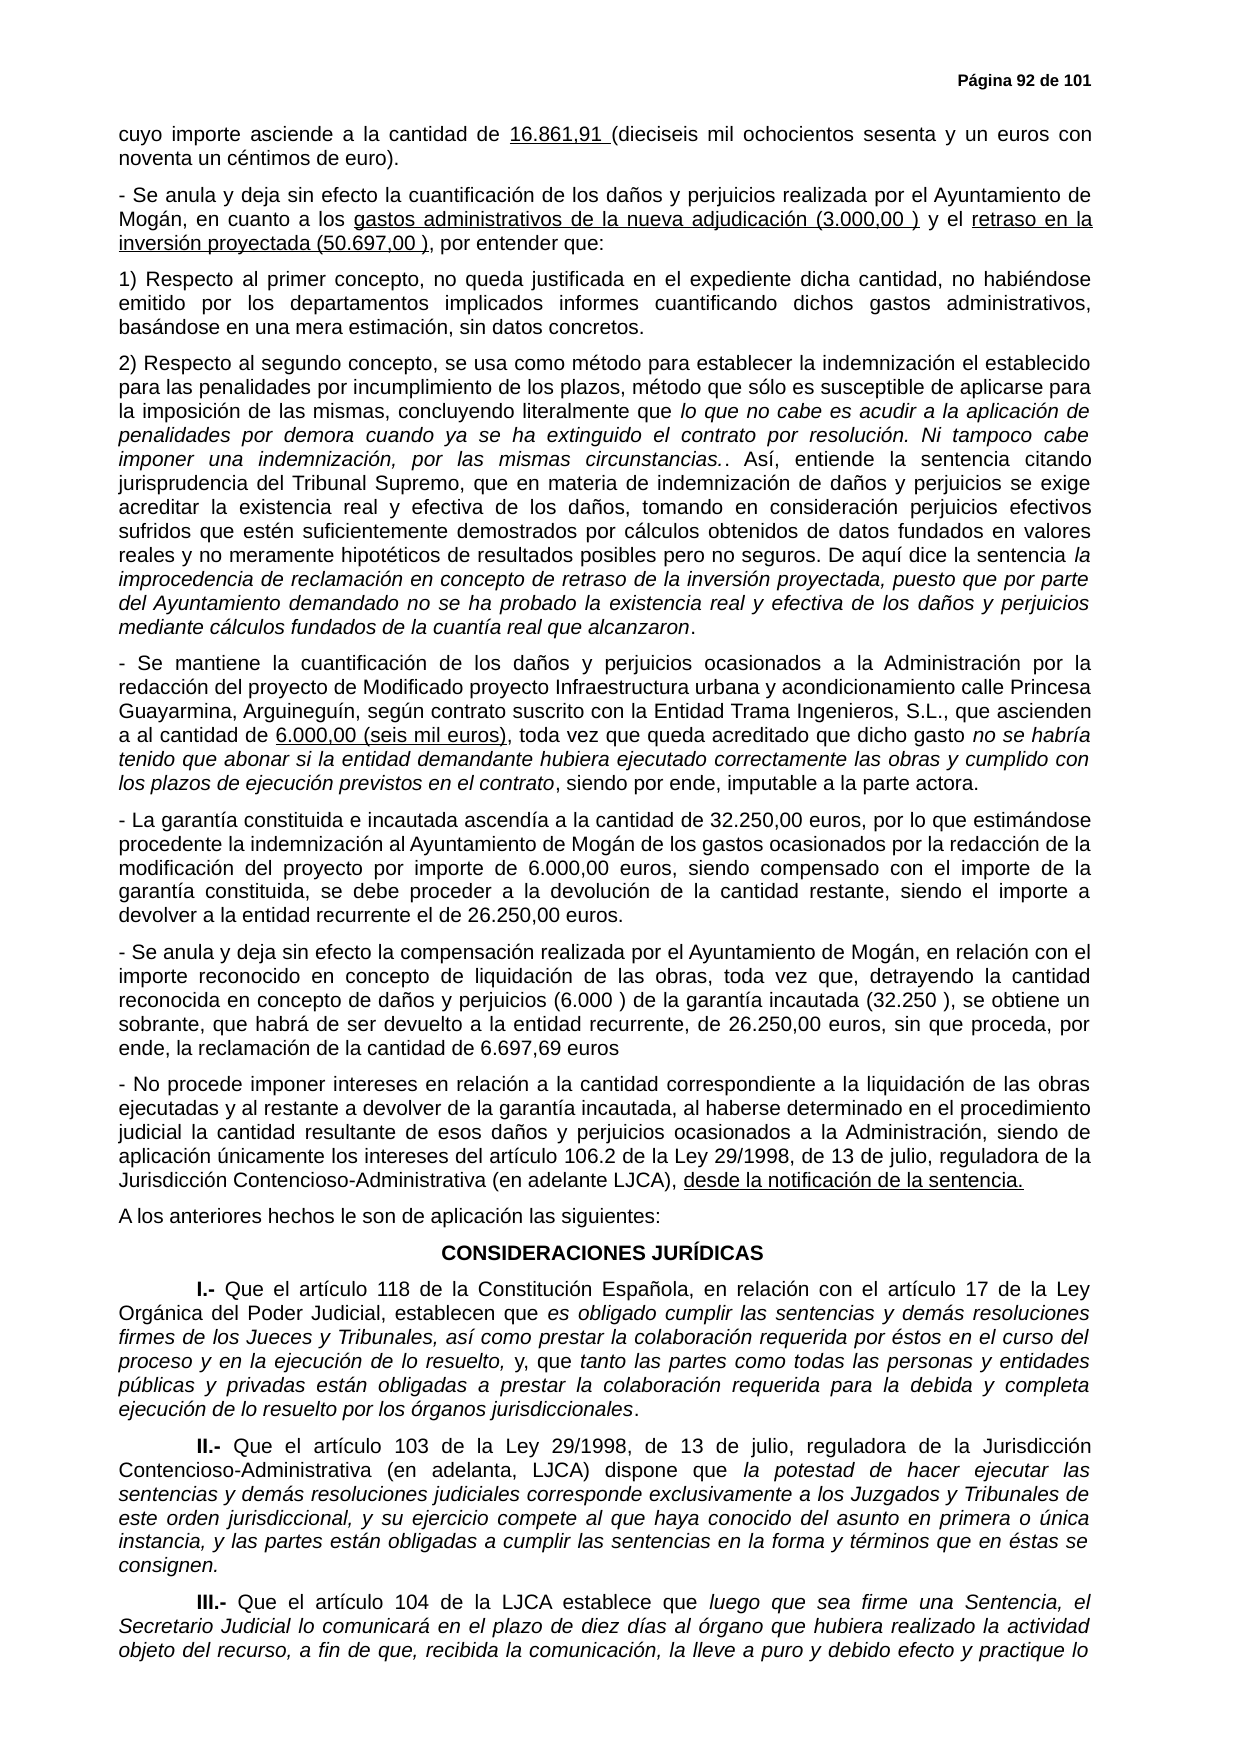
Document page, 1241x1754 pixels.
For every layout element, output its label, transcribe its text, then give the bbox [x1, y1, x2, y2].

text CONSIDERACIONES JURÍDICAS [118, 1241, 1092, 1265]
text cuyo importe asciende a la cantidad de 16.861,91 (dieciseis mil ochocientos sesenta y un euros con noventa un céntimos de euro). [118, 122, 1092, 170]
text I.- Que el artículo 118 de la Constitución Española, en relación con el artículo 17 de la Ley Orgánica del Poder Judicial, establecen que es obligado cumplir las sentencias y demás resoluciones firmes de los Jueces y Tribunales, así como prestar la colaboración requerida por éstos en el curso del proceso y en la ejecución de lo resuelto, y, que tanto las partes como todas las personas y entidades públicas y privadas están obligadas a prestar la colaboración requerida para la debida y completa ejecución de lo resuelto por los órganos jurisdiccionales. [118, 1277, 1092, 1421]
text - La garantía constituida e incautada ascendía a la cantidad de 32.250,00 euros, por lo que estimándose procedente la indemnización al Ayuntamiento de Mogán de los gastos ocasionados por la redacción de la modificación del proyecto por importe de 6.000,00 euros, siendo compensado con el importe de la garantía constituida, se debe proceder a la devolución de la cantidad restante, siendo el importe a devolver a la entidad recurrente el de 26.250,00 euros. [118, 807, 1092, 927]
text A los anteriores hechos le son de aplicación las siguientes: [118, 1204, 1092, 1228]
text II.- Que el artículo 103 de la Ley 29/1998, de 13 de julio, reguladora de la Jurisdicción Contencioso-Administrativa (en adelanta, LJCA) dispone que la potestad de hacer ejecutar las sentencias y demás resoluciones judiciales corresponde exclusivamente a los Juzgados y Tribunales de este orden jurisdiccional, y su ejercicio compete al que haya conocido del asunto en primera o única instancia, y las partes están obligadas a cumplir las sentencias en la forma y términos que en éstas se consignen. [118, 1433, 1092, 1577]
text - No procede imponer intereses en relación a la cantidad correspondiente a la liquidación de las obras ejecutadas y al restante a devolver de la garantía incautada, al haberse determinado en el procedimiento judicial la cantidad resultante de esos daños y perjuicios ocasionados a la Administración, siendo de aplicación únicamente los intereses del artículo 106.2 de la Ley 29/1998, de 13 de julio, reguladora de la Jurisdicción Contencioso-Administrativa (en adelante LJCA), desde la notificación de la sentencia. [118, 1072, 1092, 1192]
text 1) Respecto al primer concepto, no queda justificada en el expediente dicha cantidad, no habiéndose emitido por los departamentos implicados informes cuantificando dichos gastos administrativos, basándose en una mera estimación, sin datos concretos. [118, 267, 1092, 339]
text - Se anula y deja sin efecto la compensación realizada por el Ayuntamiento de Mogán, en relación con el importe reconocido en concepto de liquidación de las obras, toda vez que, detrayendo la cantidad reconocida en concepto de daños y perjuicios (6.000 ) de la garantía incautada (32.250 ), se obtiene un sobrante, que habrá de ser devuelto a la entidad recurrente, de 26.250,00 euros, sin que proceda, por ende, la reclamación de la cantidad de 6.697,69 euros [118, 940, 1092, 1059]
text - Se mantiene la cuantificación de los daños y perjuicios ocasionados a la Administración por la redacción del proyecto de Modificado proyecto Infraestructura urbana y acondicionamiento calle Princesa Guayarmina, Arguineguín, según contrato suscrito con la Entidad Trama Ingenieros, S.L., que ascienden a al cantidad de 6.000,00 (seis mil euros), toda vez que queda acreditado que dicho gasto no se habría tenido que abonar si la entidad demandante hubiera ejecutado correctamente las obras y cumplido con los plazos de ejecución previstos en el contrato, siendo por ende, imputable a la parte actora. [118, 651, 1092, 795]
text - Se anula y deja sin efecto la cuantificación de los daños y perjuicios realizada por el Ayuntamiento de Mogán, en cuanto a los gastos administrativos de la nueva adjudicación (3.000,00 ) y el retraso en la inversión proyectada (50.697,00 ), por entender que: [118, 182, 1092, 254]
text 2) Respecto al segundo concepto, se usa como método para establecer la indemnización el establecido para las penalidades por incumplimiento de los plazos, método que sólo es susceptible de aplicarse para la imposición de las mismas, concluyendo literalmente que lo que no cabe es acudir a la aplicación de penalidades por demora cuando ya se ha extinguido el contrato por resolución. Ni tampoco cabe imponer una indemnización, por las mismas circunstancias.. Así, entiende la sentencia citando jurisprudencia del Tribunal Supremo, que en materia de indemnización de daños y perjuicios se exige acreditar la existencia real y efectiva de los daños, tomando en consideración perjuicios efectivos sufridos que estén suficientemente demostrados por cálculos obtenidos de datos fundados en valores reales y no meramente hipotéticos de resultados posibles pero no seguros. De aquí dice la sentencia la improcedencia de reclamación en concepto de retraso de la inversión proyectada, puesto que por parte del Ayuntamiento demandado no se ha probado la existencia real y efectiva de los daños y perjuicios mediante cálculos fundados de la cuantía real que alcanzaron. [118, 351, 1092, 639]
text III.- Que el artículo 104 de la LJCA establece que luego que sea firme una Sentencia, el Secretario Judicial lo comunicará en el plazo de diez días al órgano que hubiera realizado la actividad objeto del recurso, a fin de que, recibida la comunicación, la lleve a puro y debido efecto y practique lo [118, 1590, 1092, 1662]
